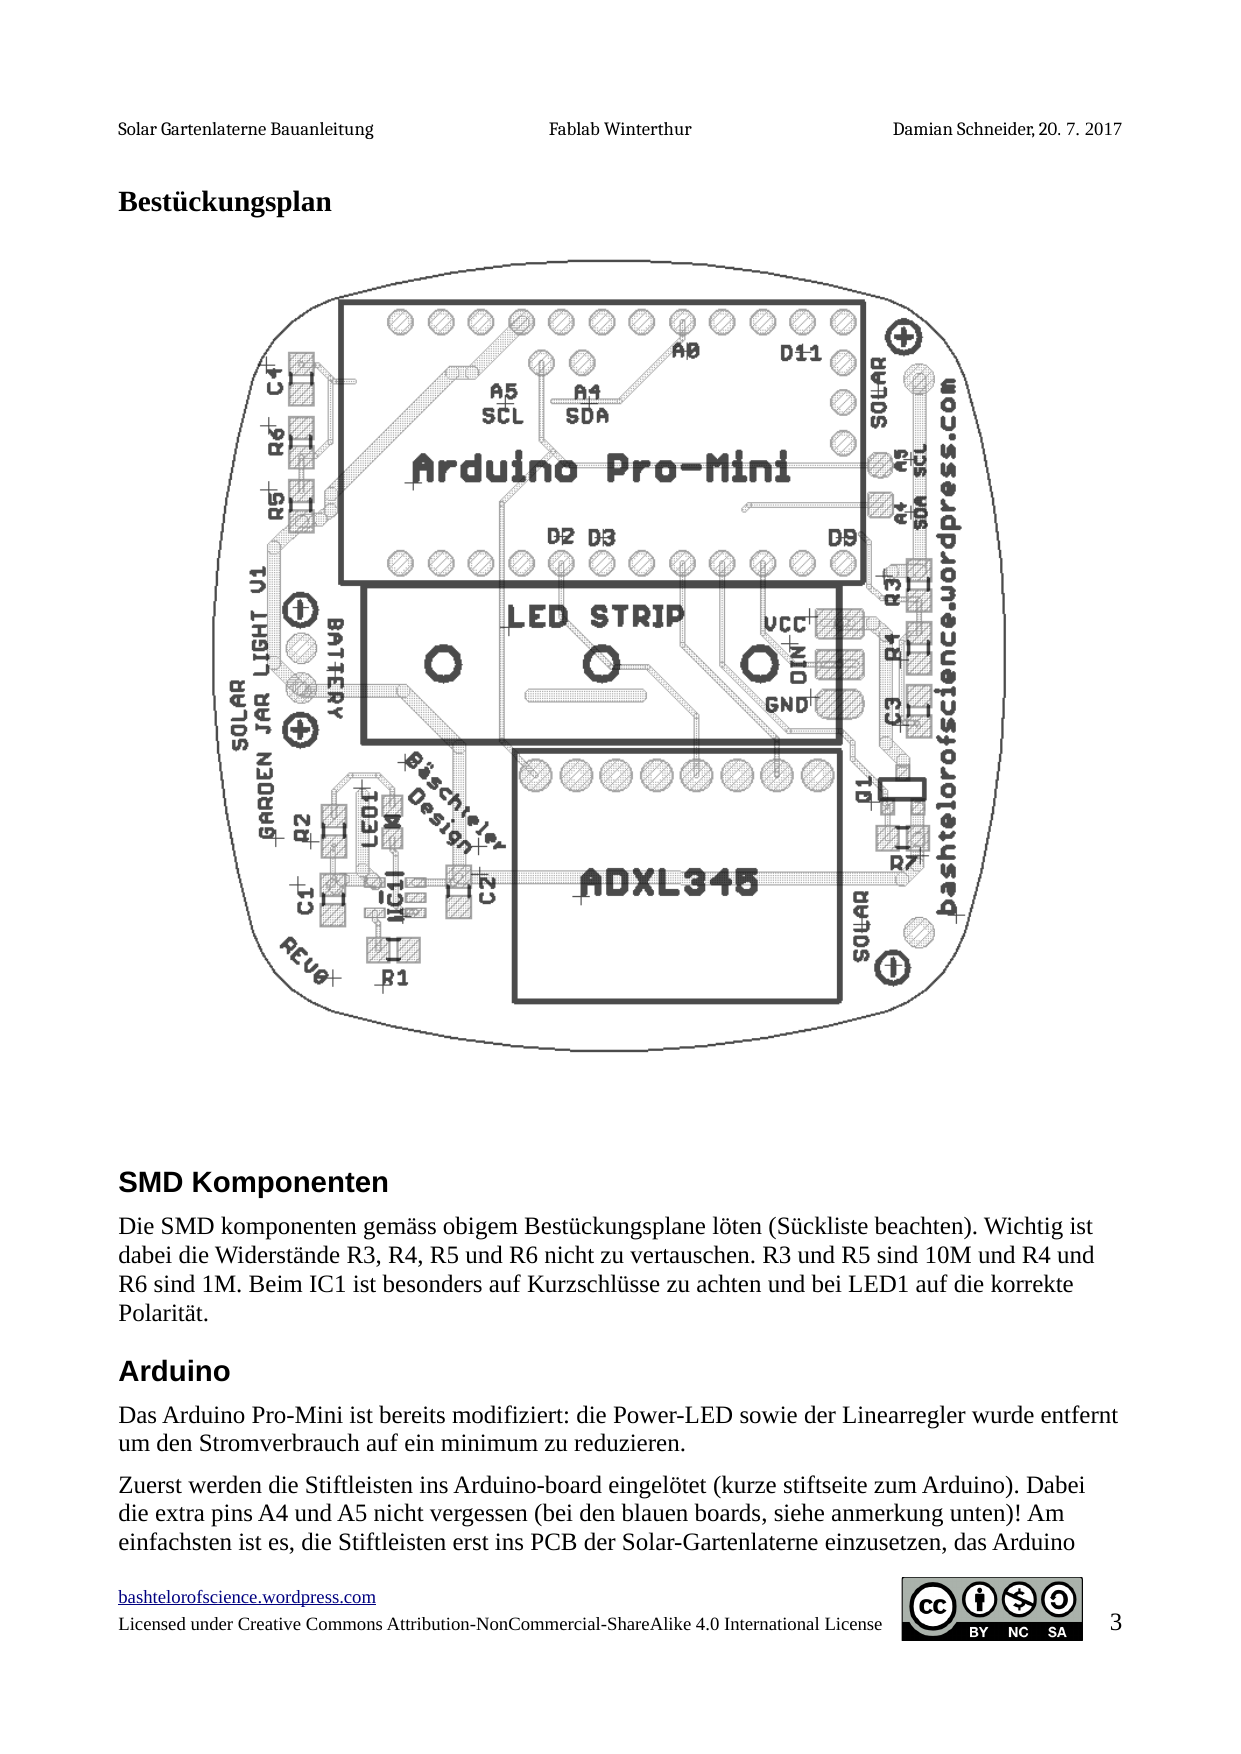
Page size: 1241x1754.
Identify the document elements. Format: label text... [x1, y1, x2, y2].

text Die SMD komponenten gemäss obigem Bestückungsplane löten (Sückliste beachten). Wichtig ist dabei die Widerstände R3, R4, R5 und R6 nicht zu vertauschen. R3 und R5 sind 10M und R4 und R6 sind 1M. Beim IC1 ist besonders auf Kurzschlüsse zu achten und bei LED1 auf die korrekte Polarität. [118, 1211, 1122, 1326]
subtitle Arduino [118, 1353, 1122, 1387]
picture [196, 254, 1027, 1065]
text Zuerst werden die Stiftleisten ins Arduino-board eingelötet (kurze stiftseite zum Arduino). Dabei die extra pins A4 und A5 nicht vergessen (bei den blauen boards, siehe anmerkung unten)! Am einfachsten ist es, die Stiftleisten erst ins PCB der Solar-Gartenlaterne einzusetzen, das Arduino [118, 1470, 1122, 1556]
subtitle Bestückungsplan [118, 184, 1122, 218]
picture [901, 1577, 1083, 1641]
subtitle SMD Komponenten [118, 1165, 1122, 1199]
text Das Arduino Pro-Mini ist bereits modifiziert: die Power-LED sowie der Linearregler wurde entfernt um den Stromverbrauch auf ein minimum zu reduzieren. [118, 1400, 1122, 1457]
